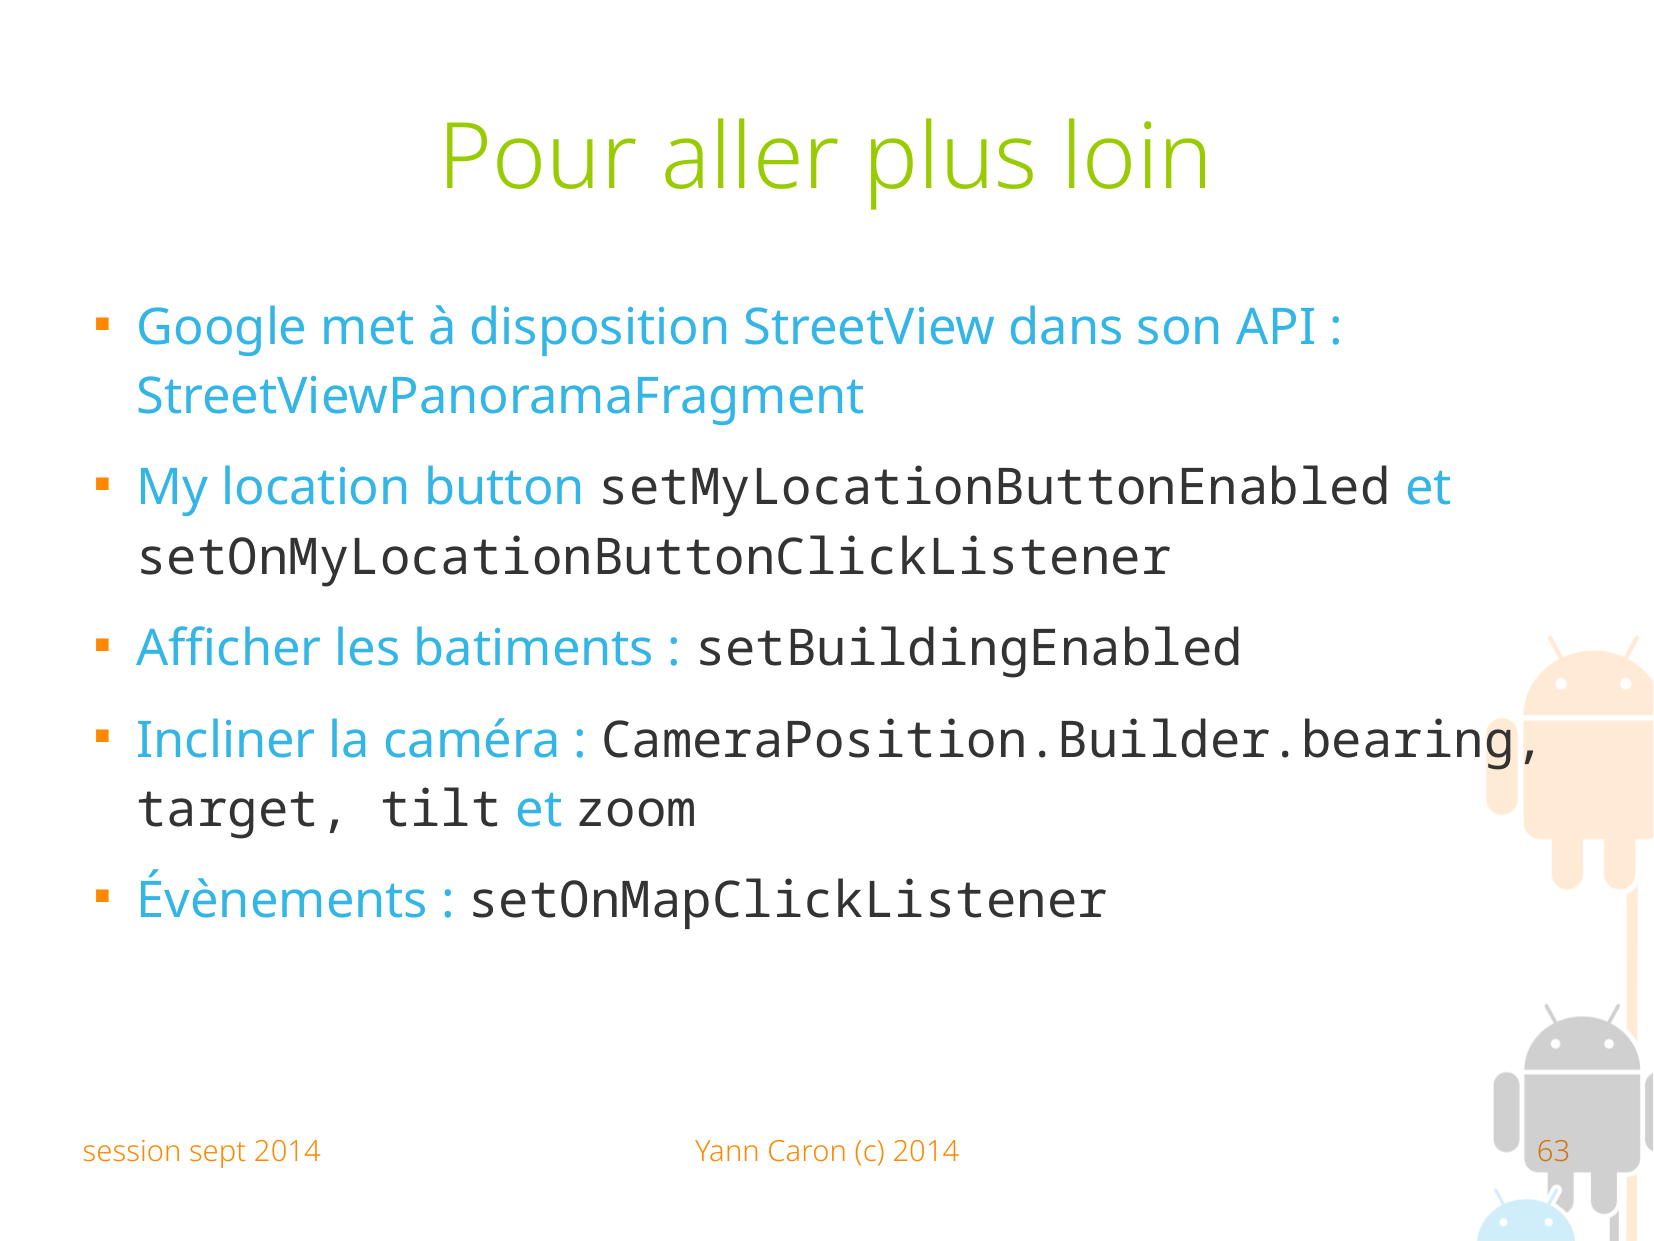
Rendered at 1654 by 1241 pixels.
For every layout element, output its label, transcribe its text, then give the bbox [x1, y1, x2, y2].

title Pour aller plus loin [82, 49, 1571, 257]
list Google met à disposition StreetView dans son API : StreetViewPanoramaFragment My location button setMyLocationButtonEnabled et setOnMyLocationButtonClickListener Afficher les batiments : setBuildingEnabled Incliner la caméra : CameraPosition.Builder.bearing, target, tilt et zoom Évènements : setOnMapClickListener [82, 290, 1571, 1010]
picture [240, 423, 1654, 1241]
